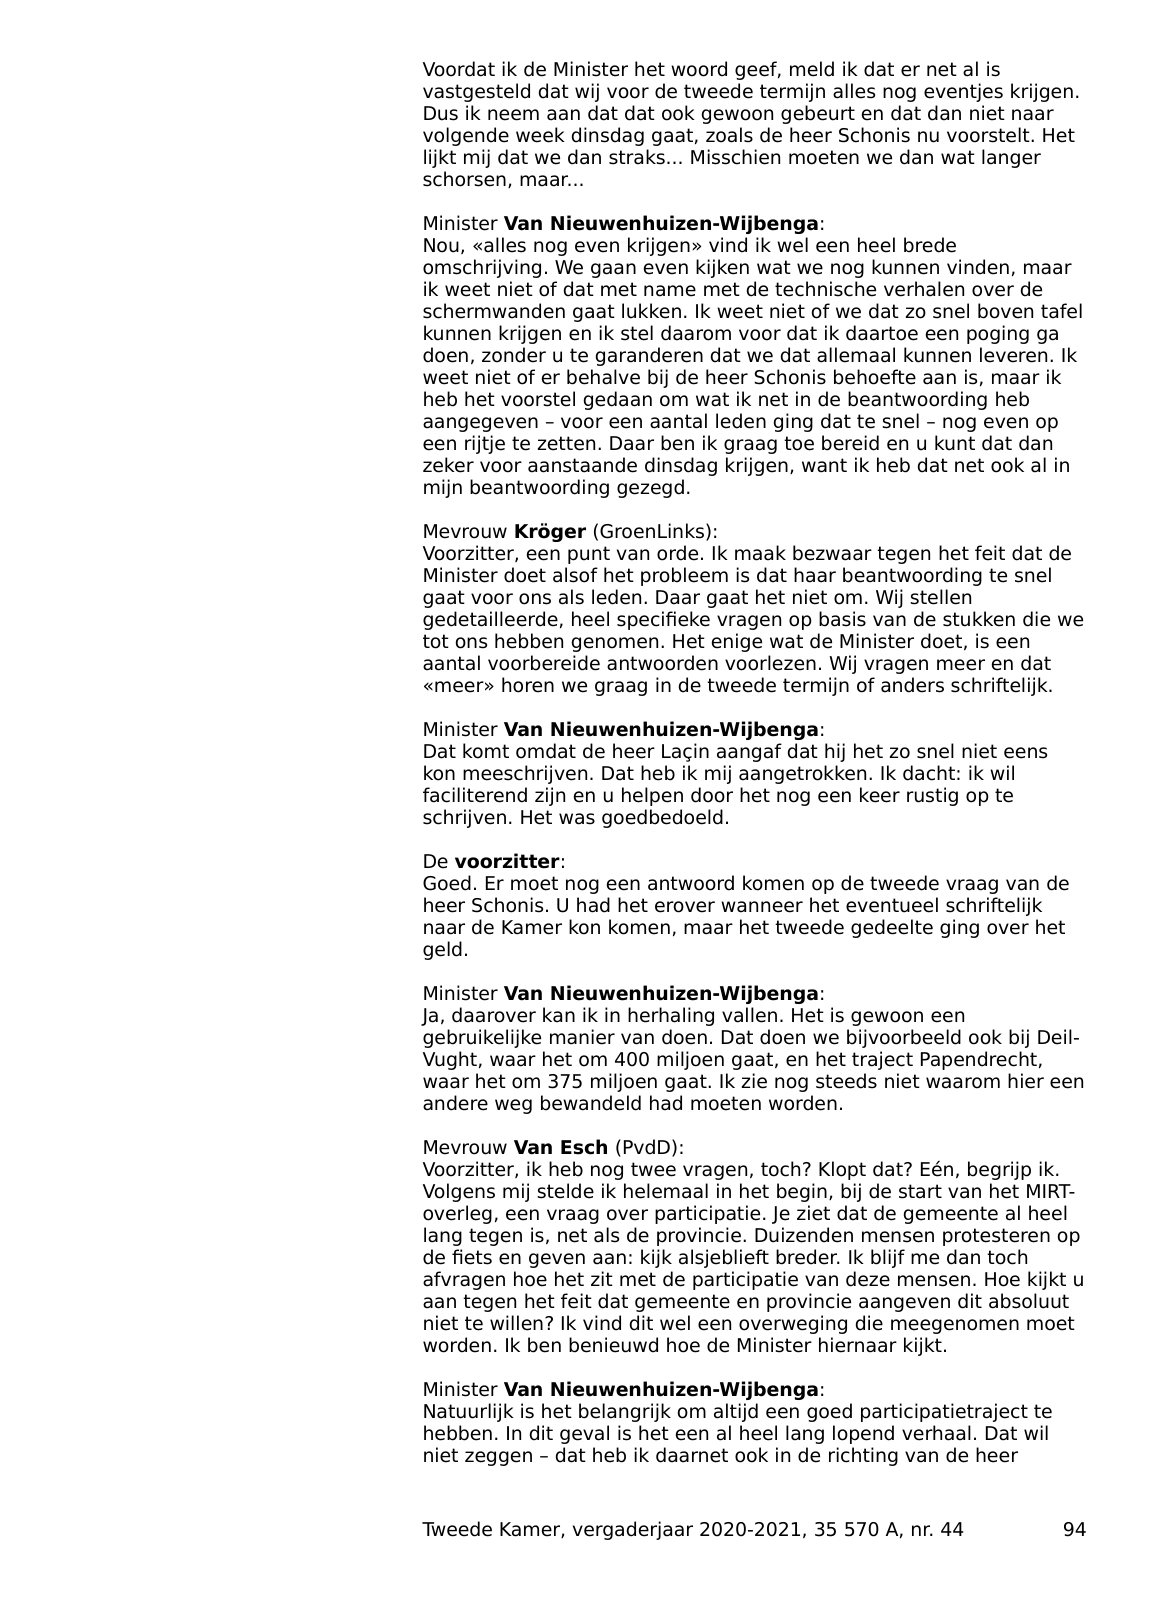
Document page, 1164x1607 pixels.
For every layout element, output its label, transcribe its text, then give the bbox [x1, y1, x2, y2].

text Nou, «alles nog even krijgen» vind ik wel een heel brede omschrijving. We gaan even kijken wat we nog kunnen vinden, maar ik weet niet of dat met name met de technische verhalen over de schermwanden gaat lukken. Ik weet niet of we dat zo snel boven tafel kunnen krijgen en ik stel daarom voor dat ik daartoe een poging ga doen, zonder u te garanderen dat we dat allemaal kunnen leveren. Ik weet niet of er behalve bij de heer Schonis behoefte aan is, maar ik heb het voorstel gedaan om wat ik net in de beantwoording heb aangegeven – voor een aantal leden ging dat te snel – nog even op een rijtje te zetten. Daar ben ik graag toe bereid en u kunt dat dan zeker voor aanstaande dinsdag krijgen, want ik heb dat net ook al in mijn beantwoording gezegd. [422, 235, 1087, 499]
text Mevrouw Van Esch (PvdD): [422, 1137, 1087, 1159]
text Minister Van Nieuwenhuizen-Wijbenga: [422, 213, 1087, 235]
text Natuurlijk is het belangrijk om altijd een goed participatietraject te hebben. In dit geval is het een al heel lang lopend verhaal. Dat wil niet zeggen – dat heb ik daarnet ook in de richting van de heer [422, 1401, 1087, 1467]
text Goed. Er moet nog een antwoord komen op de tweede vraag van de heer Schonis. U had het erover wanneer het eventueel schriftelijk naar de Kamer kon komen, maar het tweede gedeelte ging over het geld. [422, 873, 1087, 961]
text Voorzitter, ik heb nog twee vragen, toch? Klopt dat? Eén, begrijp ik. Volgens mij stelde ik helemaal in het begin, bij de start van het MIRT-overleg, een vraag over participatie. Je ziet dat de gemeente al heel lang tegen is, net als de provincie. Duizenden mensen protesteren op de fiets en geven aan: kijk alsjeblieft breder. Ik blijf me dan toch afvragen hoe het zit met de participatie van deze mensen. Hoe kijkt u aan tegen het feit dat gemeente en provincie aangeven dit absoluut niet te willen? Ik vind dit wel een overweging die meegenomen moet worden. Ik ben benieuwd hoe de Minister hiernaar kijkt. [422, 1159, 1087, 1357]
text Ja, daarover kan ik in herhaling vallen. Het is gewoon een gebruikelijke manier van doen. Dat doen we bijvoorbeeld ook bij Deil-Vught, waar het om 400 miljoen gaat, en het traject Papendrecht, waar het om 375 miljoen gaat. Ik zie nog steeds niet waarom hier een andere weg bewandeld had moeten worden. [422, 1005, 1087, 1115]
text Minister Van Nieuwenhuizen-Wijbenga: [422, 983, 1087, 1005]
text De voorzitter: [422, 851, 1087, 873]
text Mevrouw Kröger (GroenLinks): [422, 521, 1087, 543]
text Minister Van Nieuwenhuizen-Wijbenga: [422, 1379, 1087, 1401]
text Dat komt omdat de heer Laçin aangaf dat hij het zo snel niet eens kon meeschrijven. Dat heb ik mij aangetrokken. Ik dacht: ik wil faciliterend zijn en u helpen door het nog een keer rustig op te schrijven. Het was goedbedoeld. [422, 741, 1087, 829]
text Voordat ik de Minister het woord geef, meld ik dat er net al is vastgesteld dat wij voor de tweede termijn alles nog eventjes krijgen. Dus ik neem aan dat dat ook gewoon gebeurt en dat dan niet naar volgende week dinsdag gaat, zoals de heer Schonis nu voorstelt. Het lijkt mij dat we dan straks... Misschien moeten we dan wat langer schorsen, maar... [422, 59, 1087, 191]
text Minister Van Nieuwenhuizen-Wijbenga: [422, 719, 1087, 741]
text Voorzitter, een punt van orde. Ik maak bezwaar tegen het feit dat de Minister doet alsof het probleem is dat haar beantwoording te snel gaat voor ons als leden. Daar gaat het niet om. Wij stellen gedetailleerde, heel specifieke vragen op basis van de stukken die we tot ons hebben genomen. Het enige wat de Minister doet, is een aantal voorbereide antwoorden voorlezen. Wij vragen meer en dat «meer» horen we graag in de tweede termijn of anders schriftelijk. [422, 543, 1087, 697]
